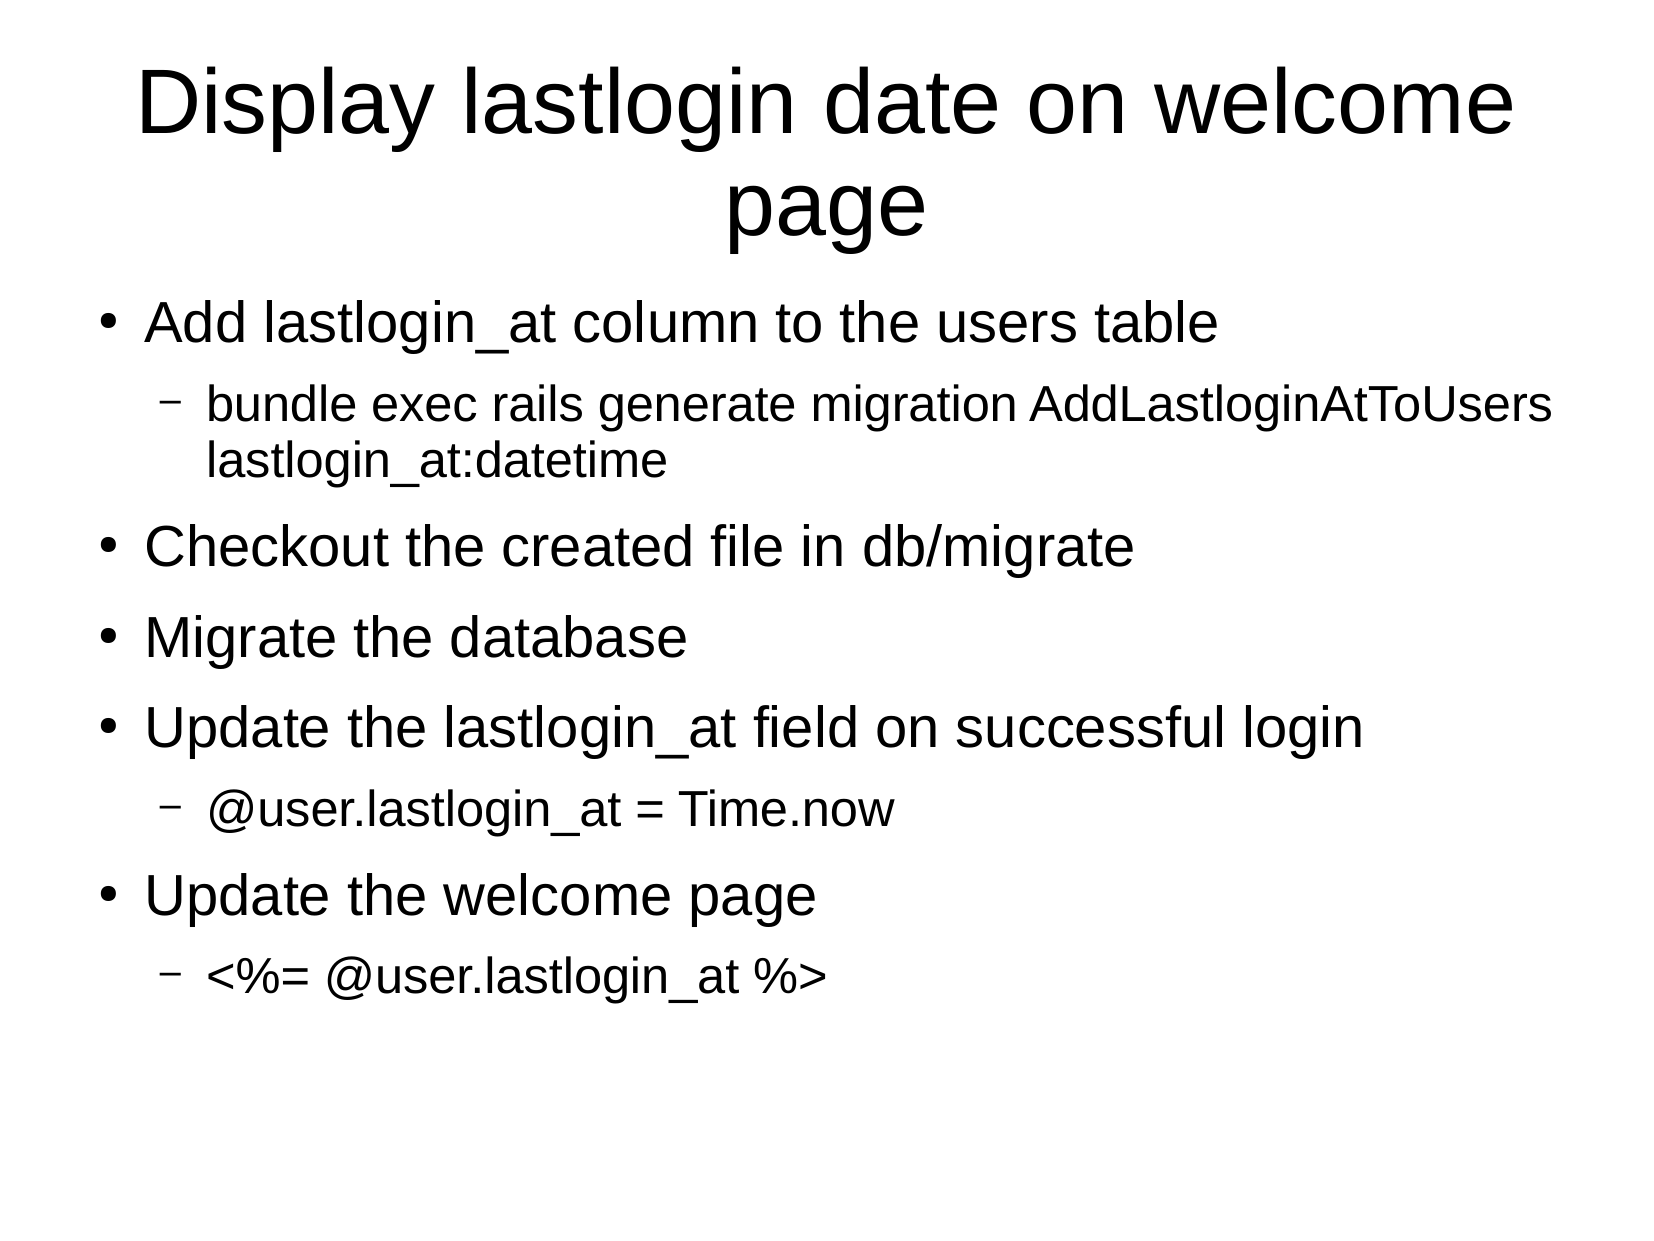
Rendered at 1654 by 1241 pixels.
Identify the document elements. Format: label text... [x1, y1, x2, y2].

list Add lastlogin_at column to the users table bundle exec rails generate migration AddLastloginAtToUsers lastlogin_at:datetime Checkout the created file in db/migrate Migrate the database Update the lastlogin_at field on successful login @user.lastlogin_at = Time.now Update the welcome page <%= @user.lastlogin_at %> [82, 290, 1571, 1010]
title Display lastlogin date on welcome page [82, 49, 1571, 257]
